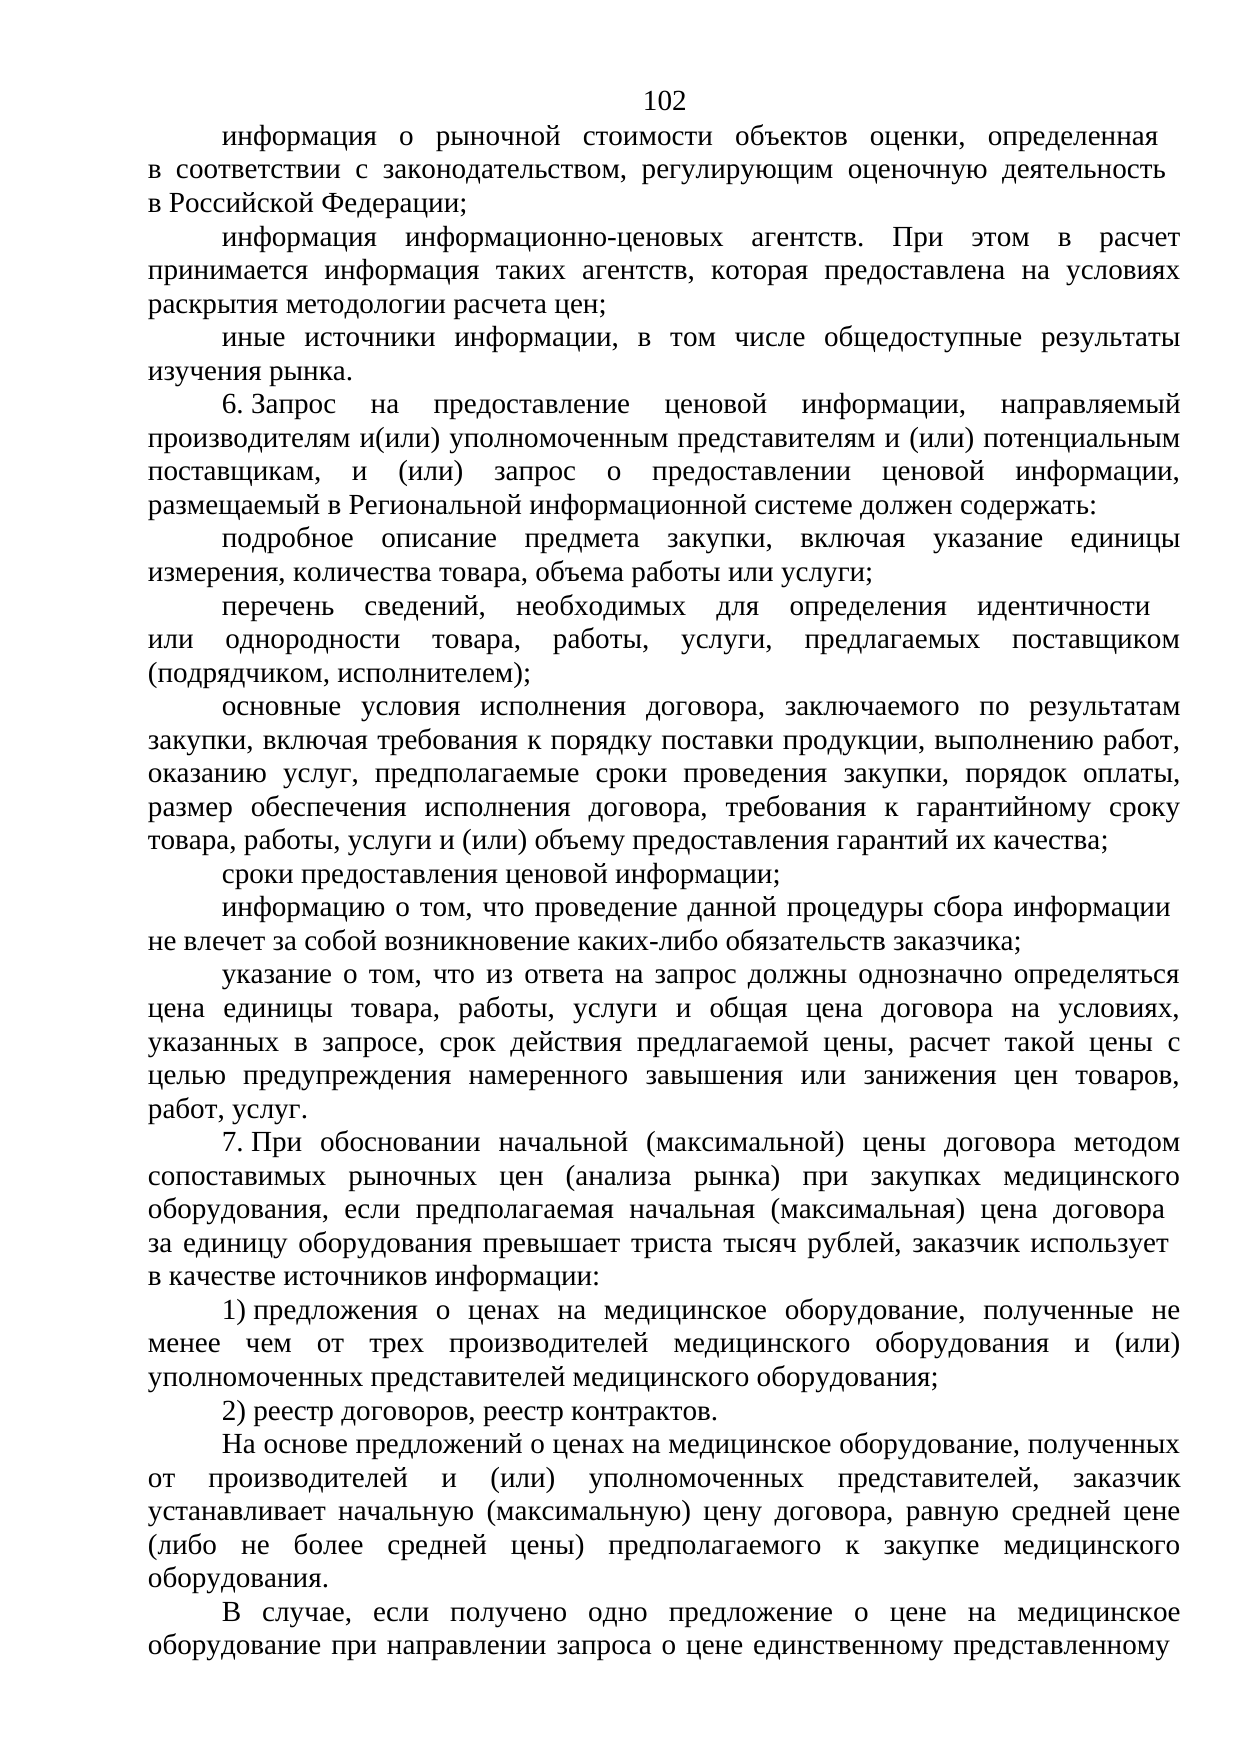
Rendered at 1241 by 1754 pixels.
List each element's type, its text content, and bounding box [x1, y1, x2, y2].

text иные источники информации, в том числе общедоступные результаты изучения рынка. [148, 319, 1181, 386]
text информация информационно-ценовых агентств. При этом в расчет принимается информация таких агентств, которая предоставлена на условиях раскрытия методологии расчета цен; [148, 219, 1181, 319]
text указание о том, что из ответа на запрос должны однозначно определяться цена единицы товара, работы, услуги и общая цена договора на условиях, указанных в запросе, срок действия предлагаемой цены, расчет такой цены с целью предупреждения намеренного завышения или занижения цен товаров, работ, услуг. [148, 957, 1181, 1124]
text перечень сведений, необходимых для определения идентичности или однородности товара, работы, услуги, предлагаемых поставщиком (подрядчиком, исполнителем); [148, 588, 1181, 688]
text основные условия исполнения договора, заключаемого по результатам закупки, включая требования к порядку поставки продукции, выполнению работ, оказанию услуг, предполагаемые сроки проведения закупки, порядок оплаты, размер обеспечения исполнения договора, требования к гарантийному сроку товара, работы, услуги и (или) объему предоставления гарантий их качества; [148, 688, 1181, 856]
text 7. При обосновании начальной (максимальной) цены договора методом сопоставимых рыночных цен (анализа рынка) при закупках медицинского оборудования, если предполагаемая начальная (максимальная) цена договора за единицу оборудования превышает триста тысяч рублей, заказчик использует в качестве источников информации: [148, 1124, 1181, 1292]
text информацию о том, что проведение данной процедуры сбора информации не влечет за собой возникновение каких-либо обязательств заказчика; [148, 889, 1181, 957]
text 2) реестр договоров, реестр контрактов. [148, 1393, 1181, 1426]
text На основе предложений о ценах на медицинское оборудование, полученных от производителей и (или) уполномоченных представителей, заказчик устанавливает начальную (максимальную) цену договора, равную средней цене (либо не более средней цены) предполагаемого к закупке медицинского оборудования. [148, 1426, 1181, 1594]
text информация о рыночной стоимости объектов оценки, определенная в соответствии с законодательством, регулирующим оценочную деятельность в Российской Федерации; [148, 118, 1181, 219]
text 6. Запрос на предоставление ценовой информации, направляемый производителям и(или) уполномоченным представителям и (или) потенциальным поставщикам, и (или) запрос о предоставлении ценовой информации, размещаемый в Региональной информационной системе должен содержать: [148, 386, 1181, 521]
text подробное описание предмета закупки, включая указание единицы измерения, количества товара, объема работы или услуги; [148, 521, 1181, 588]
text В случае, если получено одно предложение о цене на медицинское оборудование при направлении запроса о цене единственному представленному [148, 1594, 1181, 1661]
text сроки предоставления ценовой информации; [148, 856, 1181, 889]
text 1) предложения о ценах на медицинское оборудование, полученные не менее чем от трех производителей медицинского оборудования и (или) уполномоченных представителей медицинского оборудования; [148, 1292, 1181, 1393]
